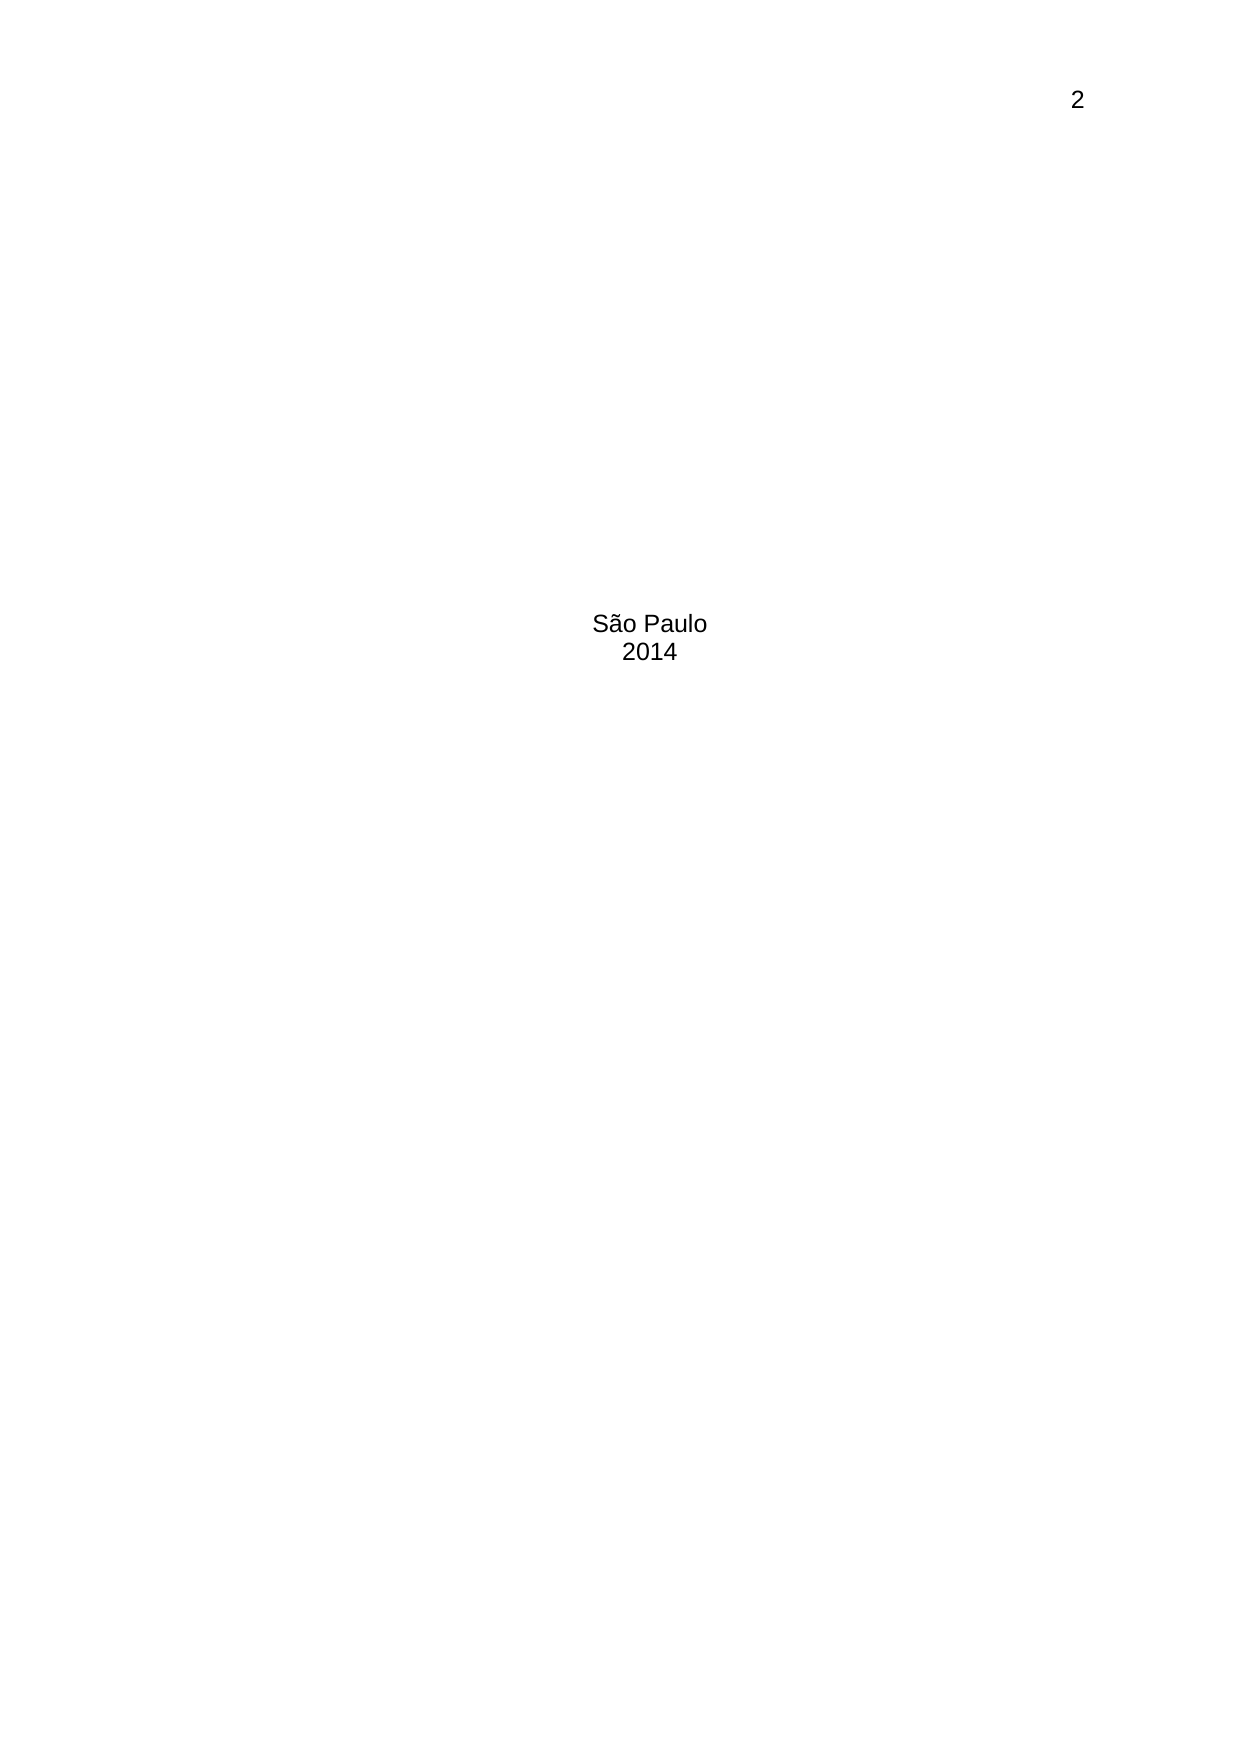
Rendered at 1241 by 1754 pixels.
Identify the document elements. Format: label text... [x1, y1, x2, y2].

text 2014 [177, 638, 1122, 666]
text São Paulo [177, 610, 1122, 638]
